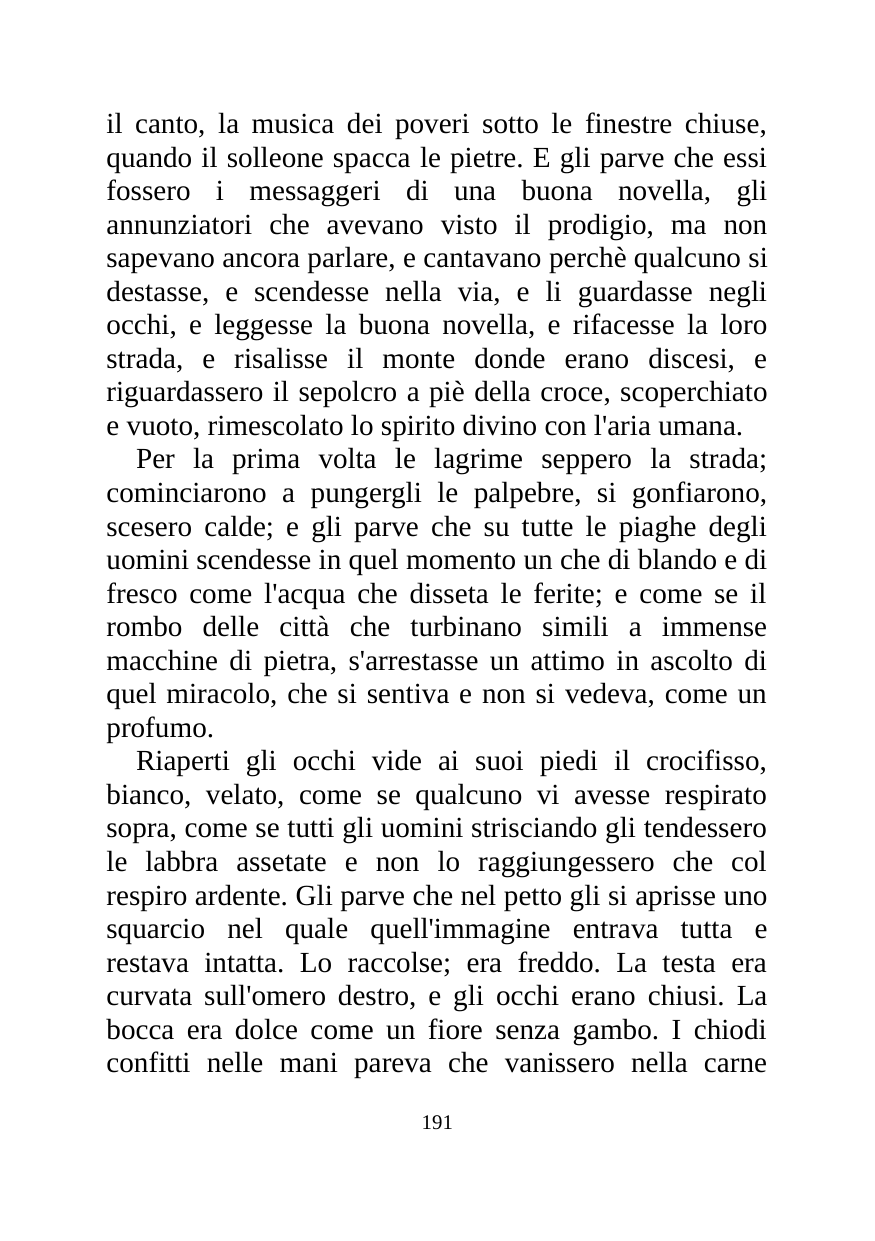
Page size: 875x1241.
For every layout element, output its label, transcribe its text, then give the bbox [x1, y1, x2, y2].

text Riaperti gli occhi vide ai suoi piedi il crocifisso, bianco, velato, come se qualcuno vi avesse respirato sopra, come se tutti gli uomini strisciando gli tendessero le labbra assetate e non lo raggiungessero che col respiro ardente. Gli parve che nel petto gli si aprisse uno squarcio nel quale quell'immagine entrava tutta e restava intatta. Lo raccolse; era freddo. La testa era curvata sull'omero destro, e gli occhi erano chiusi. La bocca era dolce come un fiore senza gambo. I chiodi confitti nelle mani pareva che vanissero nella carne [106, 743, 768, 1079]
text il canto, la musica dei poveri sotto le finestre chiuse, quando il solleone spacca le pietre. E gli parve che essi fossero i messaggeri di una buona novella, gli annunziatori che avevano visto il prodigio, ma non sapevano ancora parlare, e cantavano perchè qualcuno si destasse, e scendesse nella via, e li guardasse negli occhi, e leggesse la buona novella, e rifacesse la loro strada, e risalisse il monte donde erano discesi, e riguardassero il sepolcro a piè della croce, scoperchiato e vuoto, rimescolato lo spirito divino con l'aria umana. [106, 106, 768, 442]
text Per la prima volta le lagrime seppero la strada; cominciarono a pungergli le palpebre, si gonfiarono, scesero calde; e gli parve che su tutte le piaghe degli uomini scendesse in quel momento un che di blando e di fresco come l'acqua che disseta le ferite; e come se il rombo delle città che turbinano simili a immense macchine di pietra, s'arrestasse un attimo in ascolto di quel miracolo, che si sentiva e non si vedeva, come un profumo. [106, 442, 768, 743]
